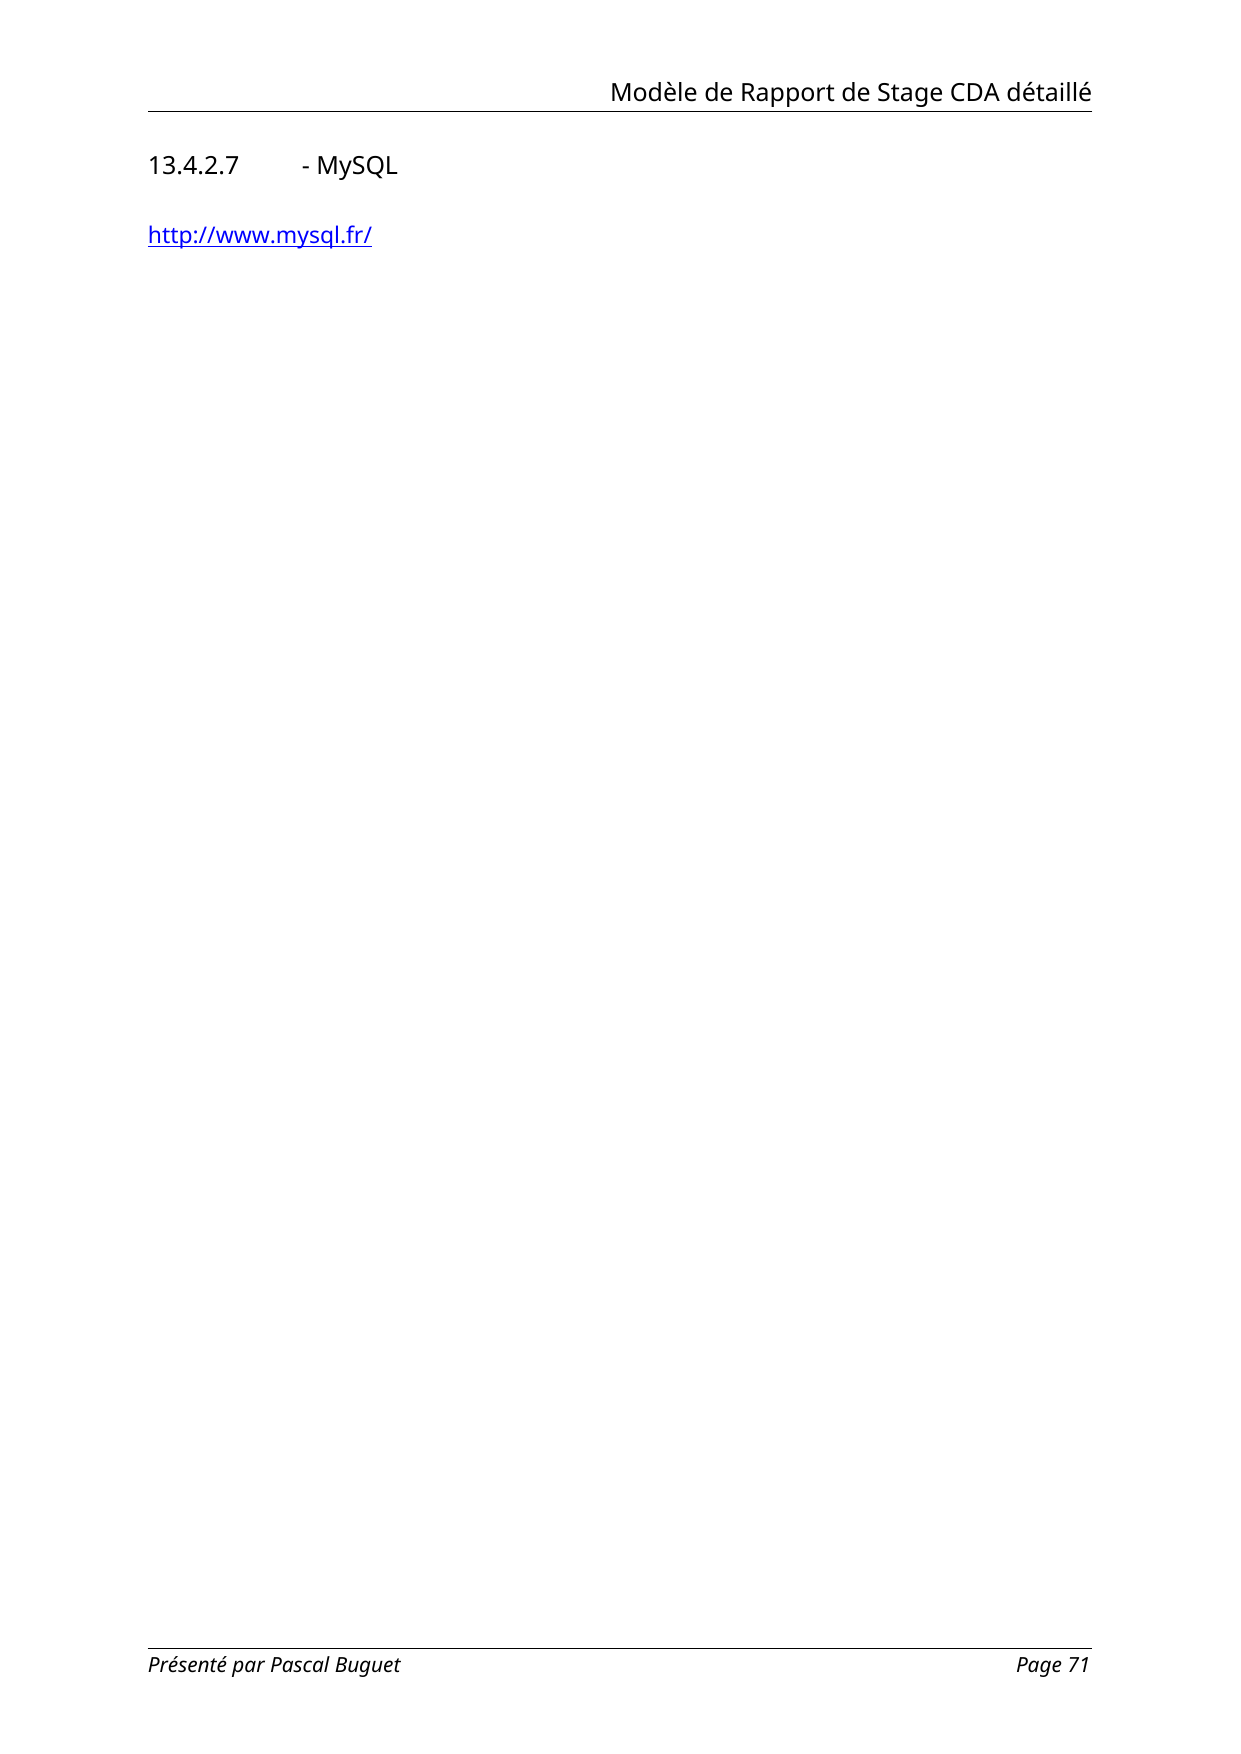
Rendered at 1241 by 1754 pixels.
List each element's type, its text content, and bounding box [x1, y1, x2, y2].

text http://www.mysql.fr/ [148, 219, 1092, 251]
subtitle - MySQL [148, 148, 1092, 182]
